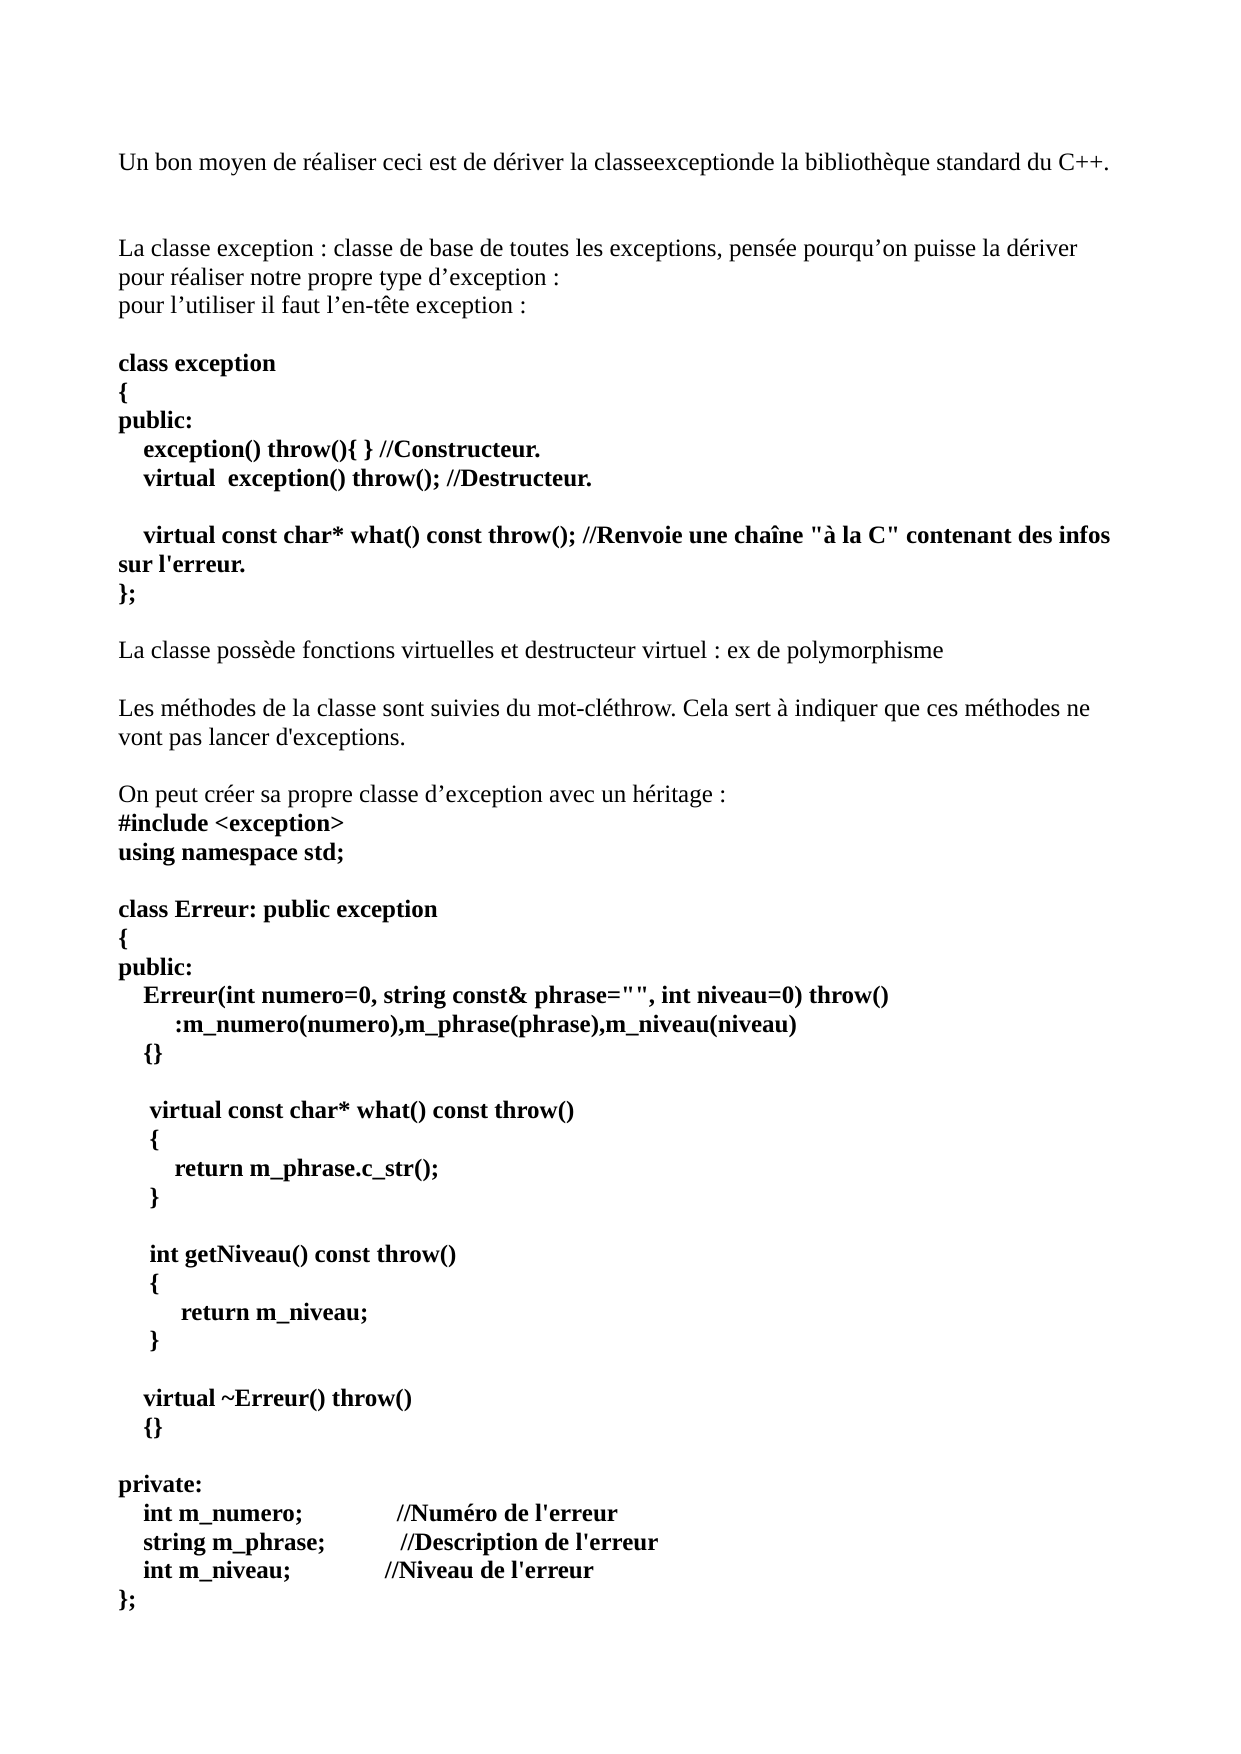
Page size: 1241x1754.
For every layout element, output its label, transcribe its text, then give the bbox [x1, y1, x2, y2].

text return m_phrase.c_str(); [118, 1153, 1122, 1182]
text Les méthodes de la classe sont suivies du mot-cléthrow. Cela sert à indiquer que ces méthodes ne vont pas lancer d'exceptions. [118, 693, 1122, 751]
text On peut créer sa propre classe d’exception avec un héritage : [118, 779, 1122, 808]
text } [118, 1326, 1122, 1354]
text {} [118, 1412, 1122, 1441]
text {} [118, 1038, 1122, 1067]
text }; [118, 578, 1122, 607]
text #include <exception> [118, 808, 1122, 837]
text int m_numero; //Numéro de l'erreur [118, 1498, 1122, 1527]
text string m_phrase; //Description de l'erreur [118, 1527, 1122, 1556]
text virtual const char* what() const throw() [118, 1096, 1122, 1124]
text int getNiveau() const throw() [118, 1239, 1122, 1268]
text int m_niveau; //Niveau de l'erreur [118, 1556, 1122, 1584]
text public: [118, 952, 1122, 981]
text virtual const char* what() const throw(); //Renvoie une chaîne "à la C" contenant des infos sur l'erreur. [118, 521, 1122, 578]
text } [118, 1182, 1122, 1211]
text virtual exception() throw(); //Destructeur. [118, 463, 1122, 492]
text La classe possède fonctions virtuelles et destructeur virtuel : ex de polymorphisme [118, 636, 1122, 664]
text class exception [118, 348, 1122, 377]
text private: [118, 1469, 1122, 1498]
text exception() throw(){ } //Constructeur. [118, 434, 1122, 463]
text La classe exception : classe de base de toutes les exceptions, pensée pourqu’on puisse la dériver pour réaliser notre propre type d’exception : [118, 233, 1122, 291]
text { [118, 1124, 1122, 1153]
text { [118, 1268, 1122, 1297]
text { [118, 923, 1122, 952]
text return m_niveau; [118, 1297, 1122, 1326]
text :m_numero(numero),m_phrase(phrase),m_niveau(niveau) [118, 1009, 1122, 1038]
text { [118, 377, 1122, 406]
text public: [118, 406, 1122, 434]
text using namespace std; [118, 837, 1122, 866]
text pour l’utiliser il faut l’en-tête exception : [118, 291, 1122, 319]
text class Erreur: public exception [118, 894, 1122, 923]
text }; [118, 1584, 1122, 1613]
text Erreur(int numero=0, string const& phrase="", int niveau=0) throw() [118, 981, 1122, 1009]
text virtual ~Erreur() throw() [118, 1383, 1122, 1412]
text Un bon moyen de réaliser ceci est de dériver la classeexceptionde la bibliothèque standard du C++. [118, 147, 1122, 176]
